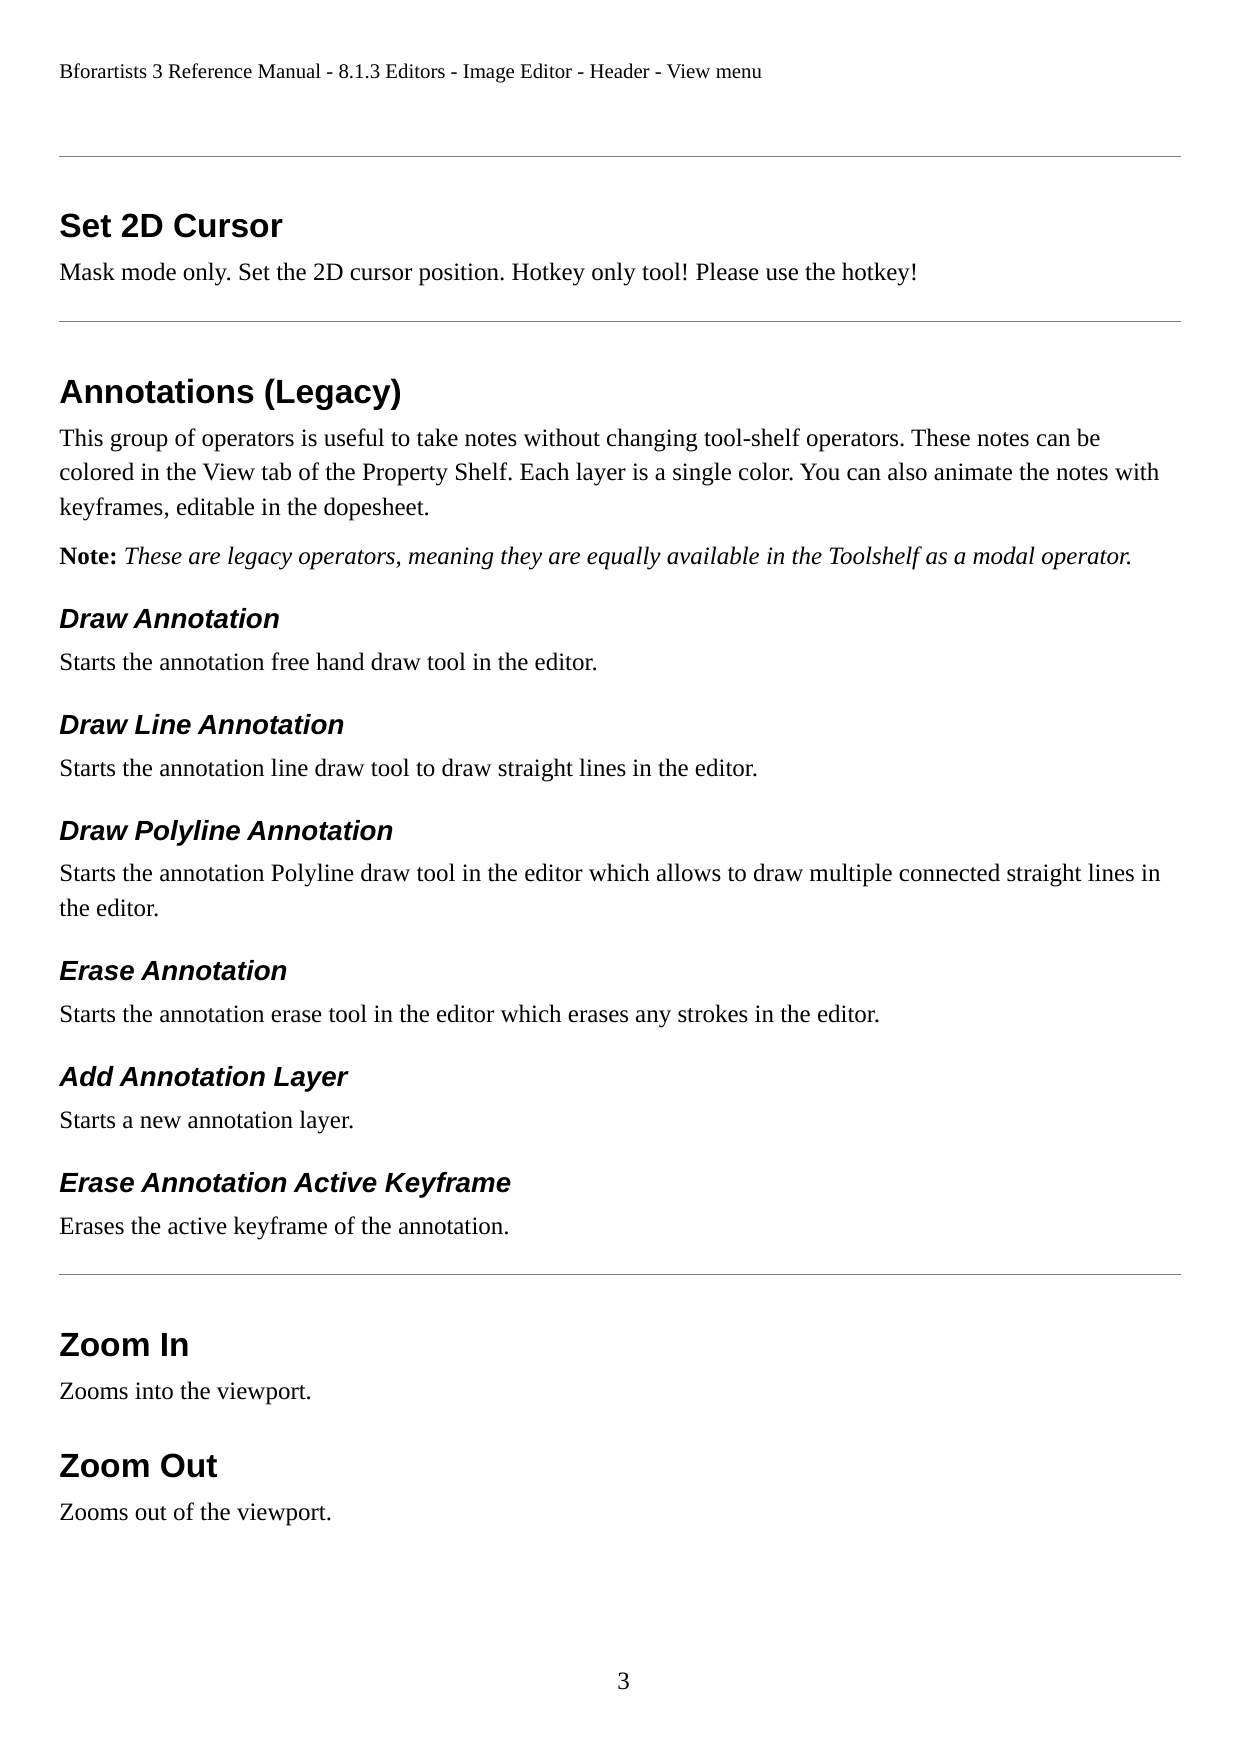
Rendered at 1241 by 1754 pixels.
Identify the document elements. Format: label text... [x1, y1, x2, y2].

text Starts a new annotation layer. [59, 1105, 1181, 1134]
subtitle Draw Annotation [59, 602, 1181, 634]
text Starts the annotation erase tool in the editor which erases any strokes in the editor. [59, 999, 1181, 1028]
text Starts the annotation line draw tool to draw straight lines in the editor. [59, 753, 1181, 781]
text Starts the annotation free hand draw tool in the editor. [59, 647, 1181, 675]
subtitle Set 2D Cursor [59, 206, 1181, 245]
subtitle Zoom Out [59, 1446, 1181, 1484]
text Erases the active keyframe of the annotation. [59, 1211, 1181, 1239]
text This group of operators is useful to take notes without changing tool-shelf operators. These notes can be colored in the View tab of the Property Shelf. Each layer is a single color. You can also animate the notes with keyframes, editable in the dopesheet. [59, 423, 1181, 520]
subtitle Draw Polyline Annotation [59, 814, 1181, 846]
text Note: These are legacy operators, meaning they are equally available in the Toolshelf as a modal operator. [59, 541, 1181, 569]
subtitle Zoom In [59, 1325, 1181, 1363]
subtitle Draw Line Annotation [59, 708, 1181, 740]
subtitle Erase Annotation Active Keyframe [59, 1166, 1181, 1198]
text Zooms into the viewport. [59, 1376, 1181, 1405]
subtitle Erase Annotation [59, 954, 1181, 986]
text Mask mode only. Set the 2D cursor position. Hotkey only tool! Please use the hotkey! [59, 257, 1181, 286]
subtitle Add Annotation Layer [59, 1061, 1181, 1092]
text Starts the annotation Polyline draw tool in the editor which allows to draw multiple connected straight lines in the editor. [59, 858, 1181, 922]
subtitle Annotations (Legacy) [59, 372, 1181, 410]
text Zooms out of the viewport. [59, 1497, 1181, 1526]
